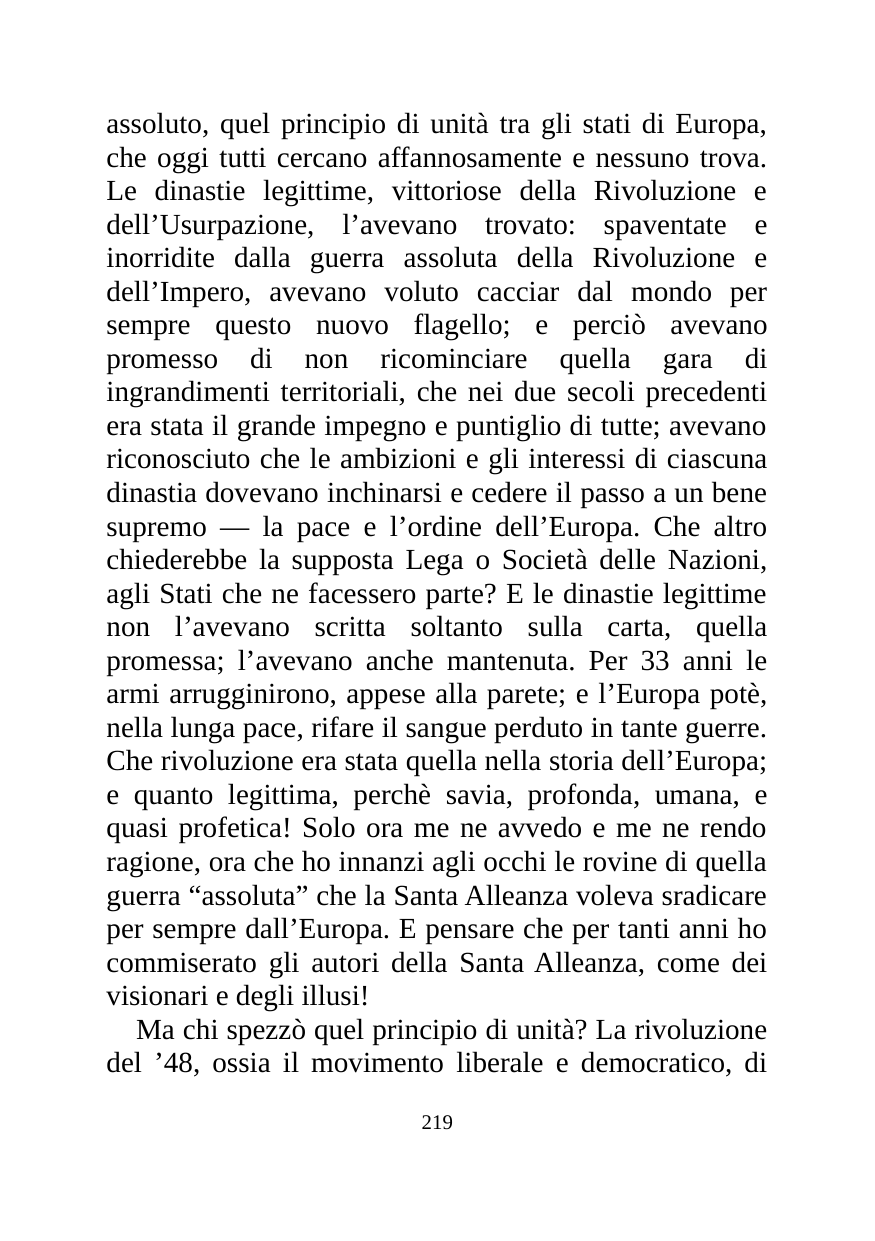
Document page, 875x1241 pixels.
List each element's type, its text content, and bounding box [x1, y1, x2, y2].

text assoluto, quel principio di unità tra gli stati di Europa, che oggi tutti cercano affannosamente e nessuno trova. Le dinastie legittime, vittoriose della Rivoluzione e dell’Usurpazione, l’avevano trovato: spaventate e inorridite dalla guerra assoluta della Rivoluzione e dell’Impero, avevano voluto cacciar dal mondo per sempre questo nuovo flagello; e perciò avevano promesso di non ricominciare quella gara di ingrandimenti territoriali, che nei due secoli precedenti era stata il grande impegno e puntiglio di tutte; avevano riconosciuto che le ambizioni e gli interessi di ciascuna dinastia dovevano inchinarsi e cedere il passo a un bene supremo — la pace e l’ordine dell’Europa. Che altro chiederebbe la supposta Lega o Società delle Nazioni, agli Stati che ne facessero parte? E le dinastie legittime non l’avevano scritta soltanto sulla carta, quella promessa; l’avevano anche mantenuta. Per 33 anni le armi arrugginirono, appese alla parete; e l’Europa potè, nella lunga pace, rifare il sangue perduto in tante guerre. Che rivoluzione era stata quella nella storia dell’Europa; e quanto legittima, perchè savia, profonda, umana, e quasi profetica! Solo ora me ne avvedo e me ne rendo ragione, ora che ho innanzi agli occhi le rovine di quella guerra “assoluta” che la Santa Alleanza voleva sradicare per sempre dall’Europa. E pensare che per tanti anni ho commiserato gli autori della Santa Alleanza, come dei visionari e degli illusi! [106, 106, 768, 1012]
text Ma chi spezzò quel principio di unità? La rivoluzione del ’48, ossia il movimento liberale e democratico, di [106, 1012, 768, 1079]
